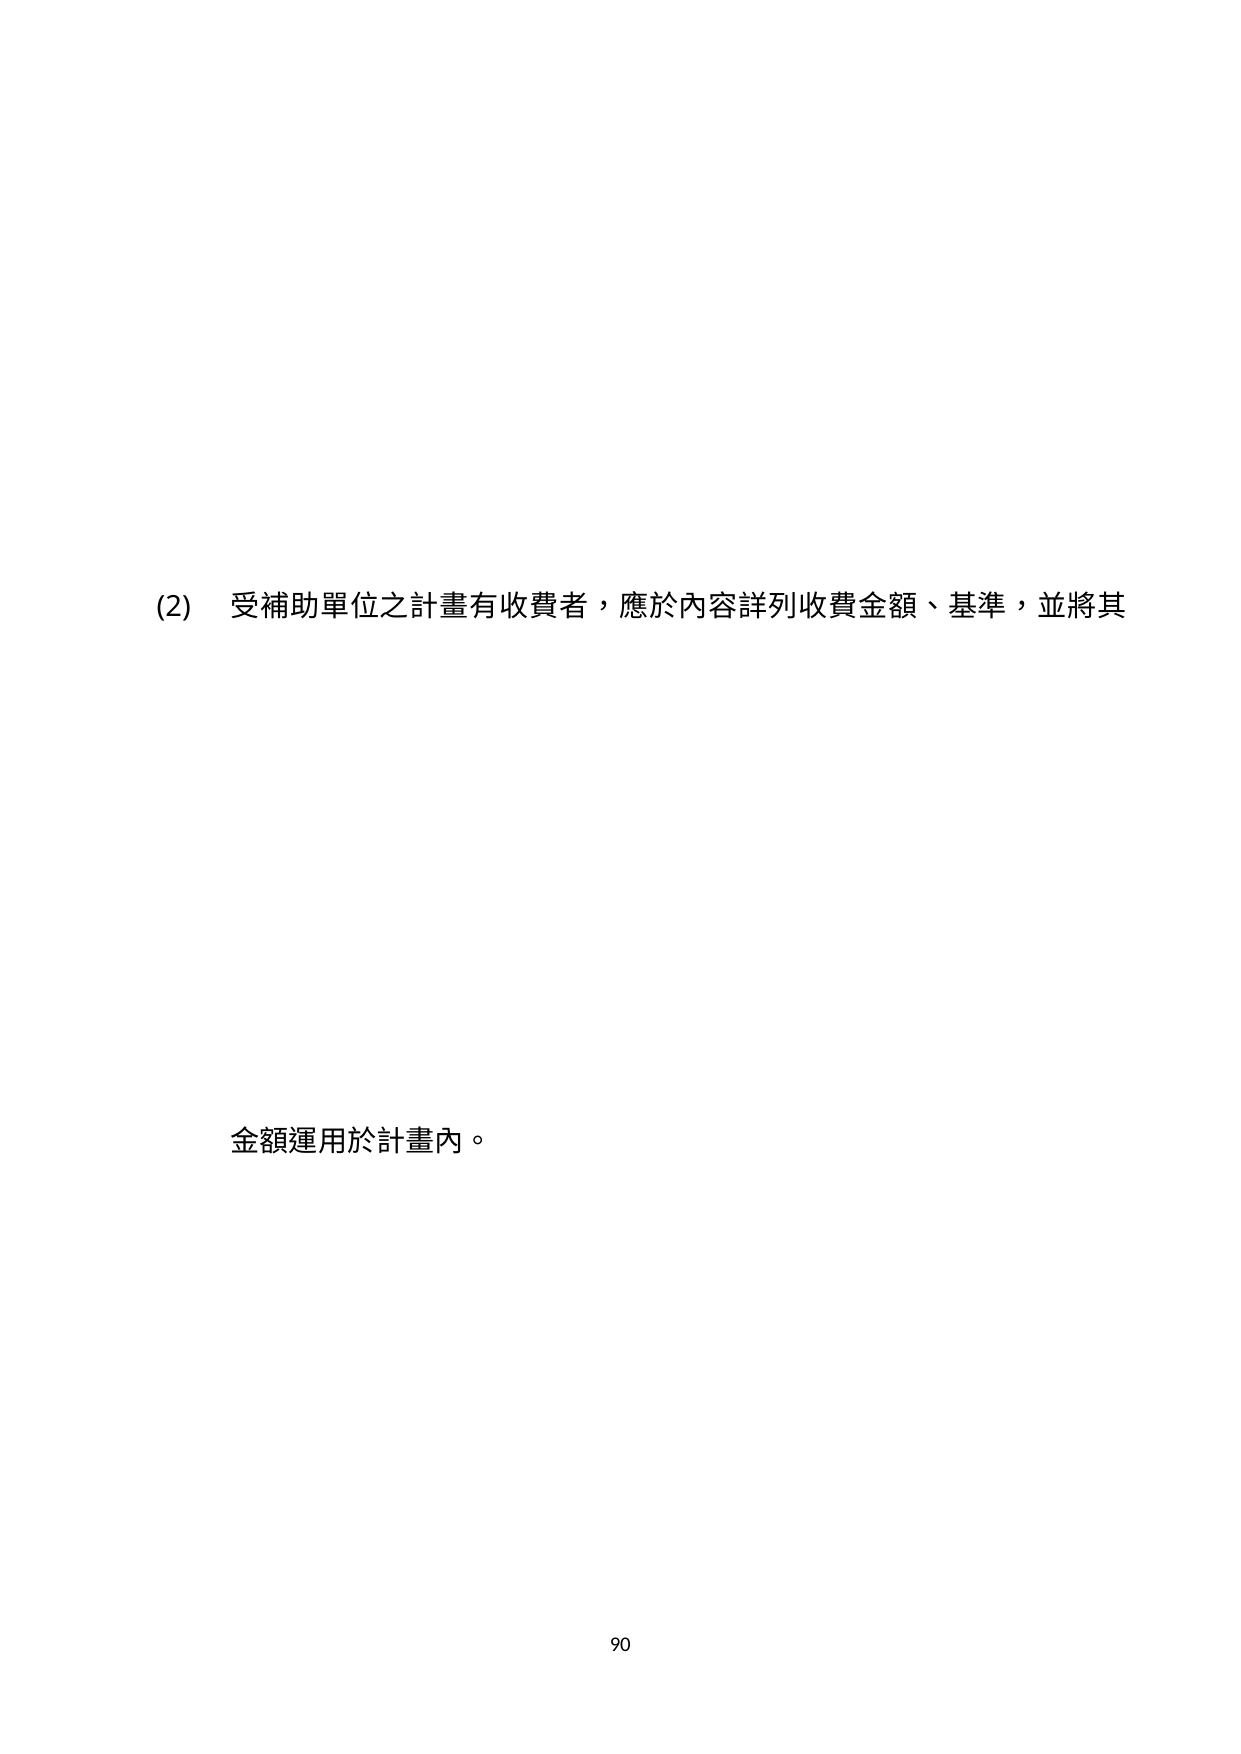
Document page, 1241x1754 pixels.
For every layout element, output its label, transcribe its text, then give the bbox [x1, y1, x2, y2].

list 受補助單位之計畫有收費者，應於內容詳列收費金額、基準，並將其金額運用於計畫內。 [156, 336, 1128, 1406]
